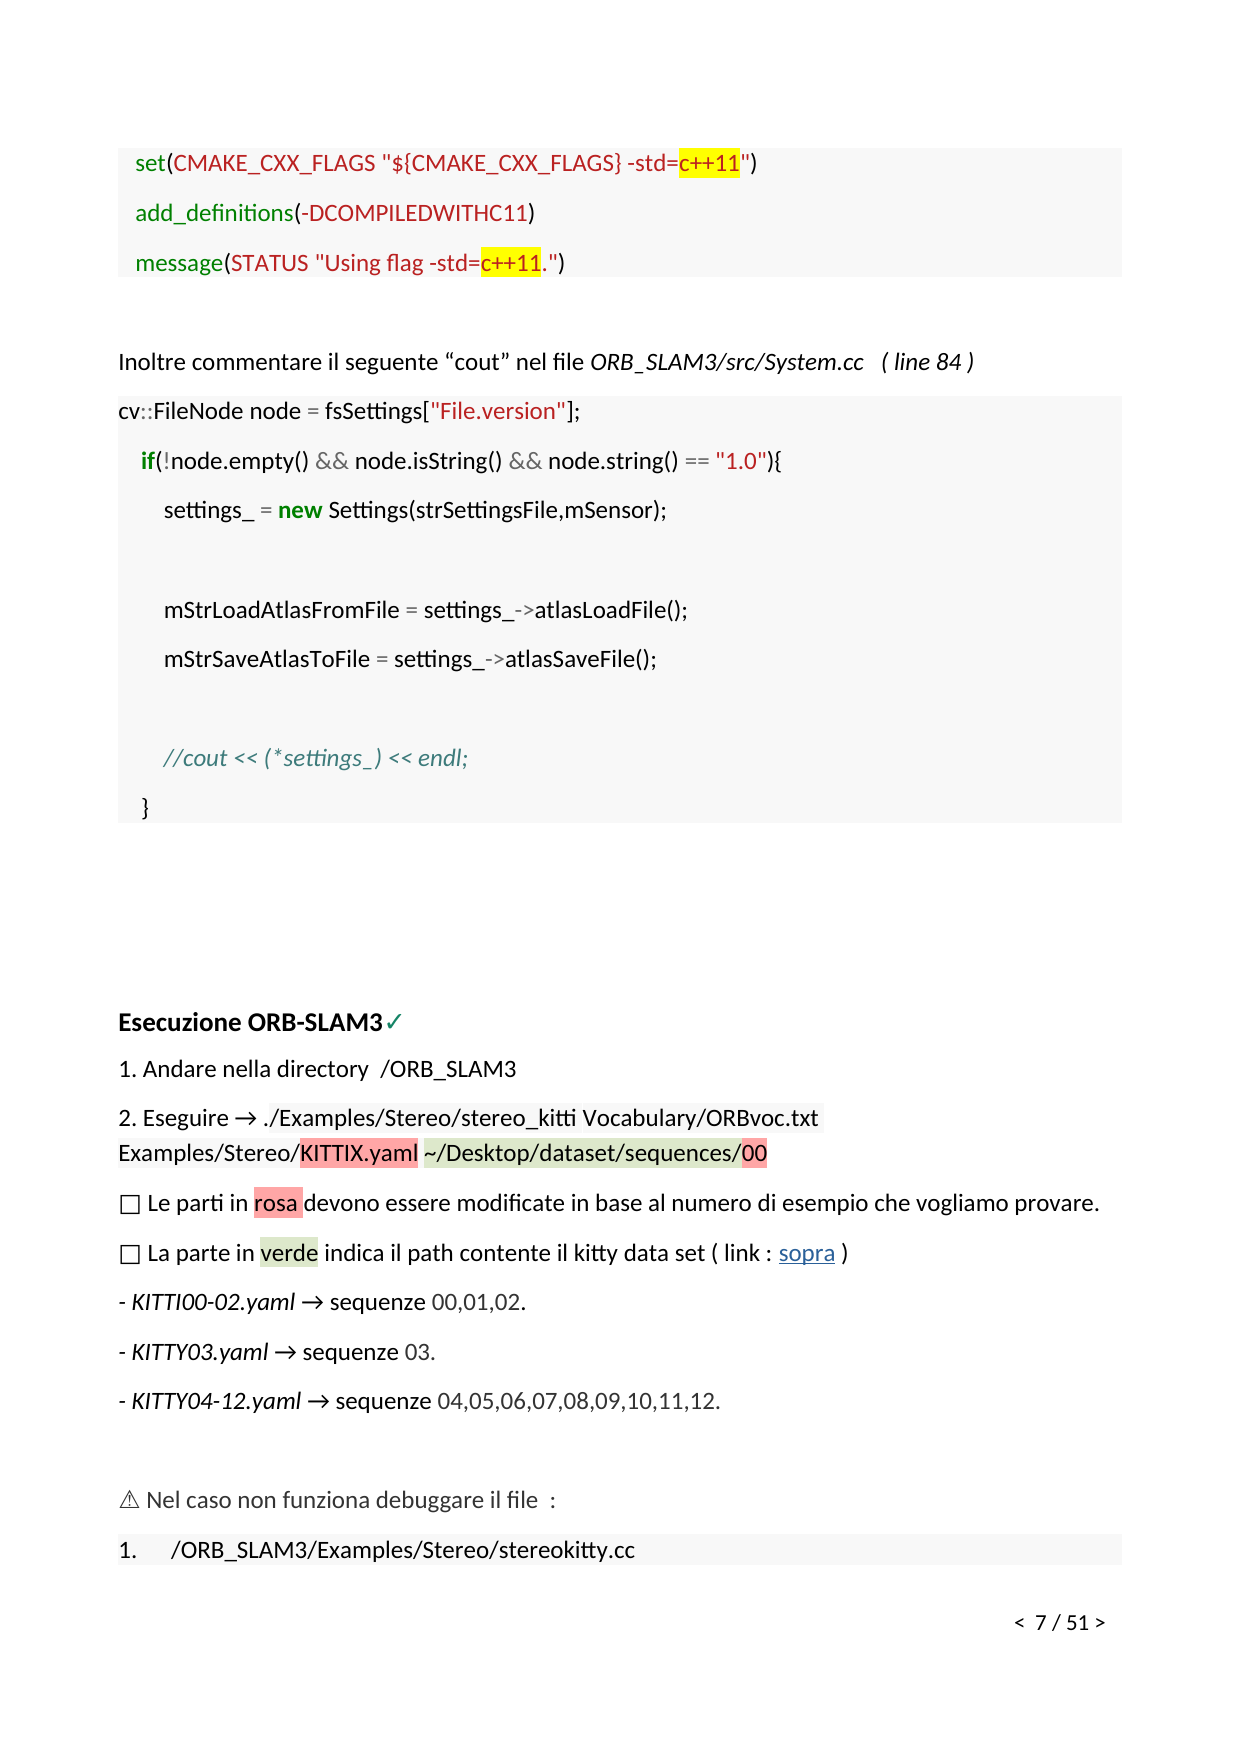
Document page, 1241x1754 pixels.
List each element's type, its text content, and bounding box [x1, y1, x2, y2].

text - KITTY03.yaml → sequenze 03. [118, 1336, 1122, 1366]
text □ La parte in verde indica il path contente il kitty data set ( link : sopra ) [118, 1237, 1122, 1267]
text settings_ = new Settings(strSettingsFile,mSensor); [118, 495, 1122, 525]
text Inoltre commentare il seguente “cout” nel file ORB_SLAM3/src/System.cc ( line 84 ) [118, 346, 1122, 376]
text □ Le parti in rosa devono essere modificate in base al numero di esempio che vogliamo provare. [118, 1187, 1122, 1218]
text - KITTY04-12.yaml → sequenze 04,05,06,07,08,09,10,11,12. [118, 1385, 1122, 1416]
text 1. Andare nella directory /ORB_SLAM3 [118, 1053, 1122, 1083]
text - KITTI00-02.yaml → sequenze 00,01,02. [118, 1286, 1122, 1317]
text mStrLoadAtlasFromFile = settings_->atlasLoadFile(); [118, 594, 1122, 624]
text mStrSaveAtlasToFile = settings_->atlasSaveFile(); [118, 643, 1122, 674]
text 1. /ORB_SLAM3/Examples/Stereo/stereokitty.cc [118, 1534, 1122, 1565]
text add_definitions(-DCOMPILEDWITHC11) [118, 197, 1122, 228]
text //cout << (*settings_) << endl; [118, 743, 1122, 773]
text cv::FileNode node = fsSettings["File.version"]; [118, 396, 1122, 426]
text if(!node.empty() && node.isString() && node.string() == "1.0"){ [118, 445, 1122, 476]
text message(STATUS "Using flag -std=c++11.") [118, 247, 1122, 277]
subtitle Esecuzione ORB-SLAM3✓ [118, 1005, 1122, 1038]
text ⚠ Nel caso non funziona debuggare il file : [118, 1484, 1122, 1515]
text set(CMAKE_CXX_FLAGS "${CMAKE_CXX_FLAGS} -std=c++11") [118, 148, 1122, 178]
text 2. Eseguire → ./Examples/Stereo/stereo_kitti Vocabulary/ORBvoc.txt Examples/Stereo/KITTIX.yaml ~/Desktop/dataset/sequences/00 [118, 1102, 1122, 1168]
text } [118, 792, 1122, 823]
